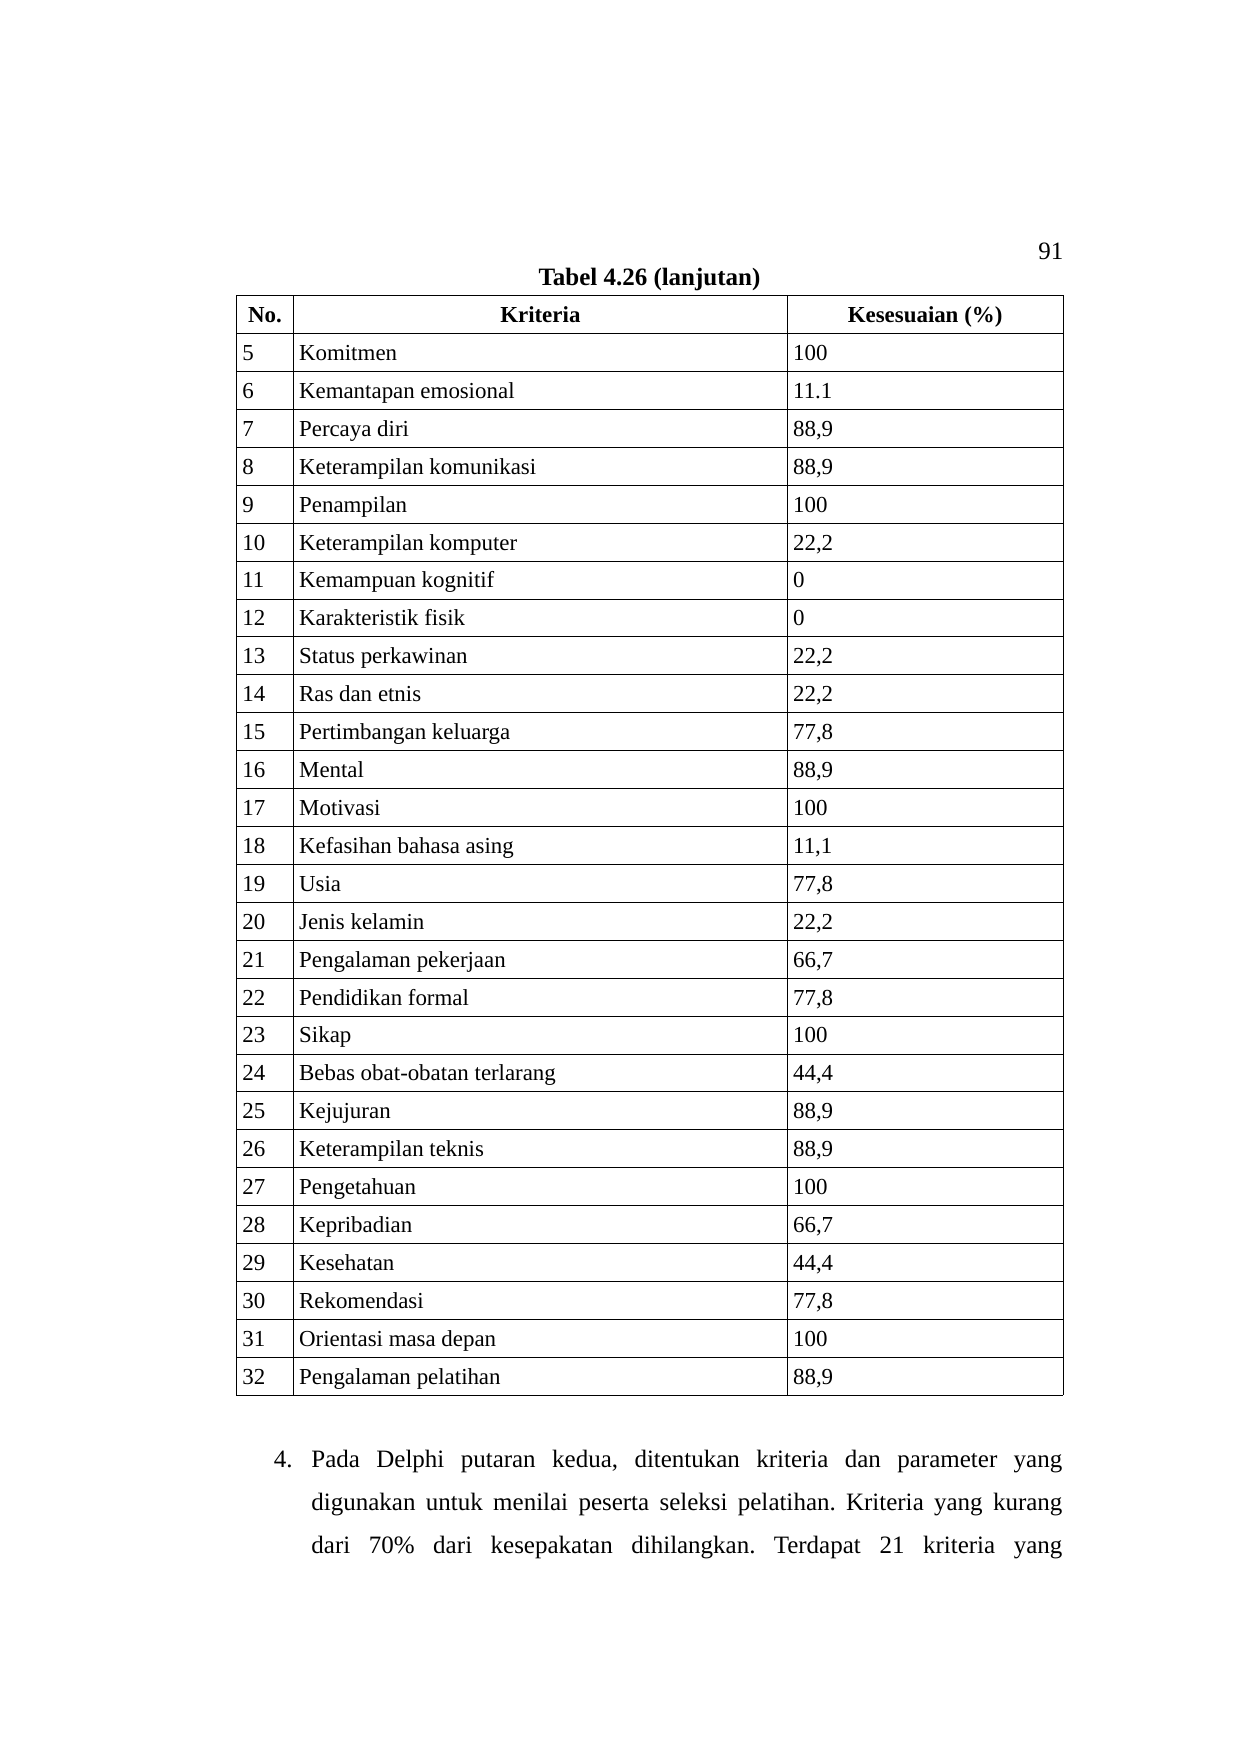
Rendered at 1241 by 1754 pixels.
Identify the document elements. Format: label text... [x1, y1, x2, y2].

table_cell Komitmen [294, 334, 787, 371]
table_cell 88,9 [788, 1130, 1063, 1167]
table_cell 23 [237, 1017, 293, 1053]
table_cell 15 [237, 713, 293, 750]
table_cell 27 [237, 1168, 293, 1205]
table_cell 31 [237, 1320, 293, 1357]
table_cell 66,7 [788, 1206, 1063, 1243]
table_cell Bebas obat-obatan terlarang [294, 1055, 787, 1091]
table_cell Keterampilan komunikasi [294, 448, 787, 485]
table_cell 30 [237, 1282, 293, 1319]
table_cell Keterampilan komputer [294, 524, 787, 561]
table_cell Status perkawinan [294, 637, 787, 674]
table_cell Ras dan etnis [294, 675, 787, 712]
table_cell 17 [237, 789, 293, 826]
table_cell 44,4 [788, 1244, 1063, 1281]
table_cell 22,2 [788, 637, 1063, 674]
table_cell 88,9 [788, 448, 1063, 485]
table_cell Mental [294, 751, 787, 788]
table_cell Kejujuran [294, 1092, 787, 1129]
table_cell 14 [237, 675, 293, 712]
table_cell 77,8 [788, 979, 1063, 1016]
table_cell 5 [237, 334, 293, 371]
table_cell Rekomendasi [294, 1282, 787, 1319]
table_cell 100 [788, 334, 1063, 371]
table_cell Penampilan [294, 486, 787, 523]
table_cell 25 [237, 1092, 293, 1129]
table_cell 0 [788, 562, 1063, 598]
table_cell 88,9 [788, 410, 1063, 447]
table_cell 7 [237, 410, 293, 447]
table_cell 100 [788, 789, 1063, 826]
table_cell 12 [237, 600, 293, 636]
table_cell 11.1 [788, 372, 1063, 409]
table_cell Kepribadian [294, 1206, 787, 1243]
table_cell 6 [237, 372, 293, 409]
table_cell 66,7 [788, 941, 1063, 978]
table_cell 18 [237, 827, 293, 864]
table_header Kesesuaian (%) [788, 296, 1063, 333]
table_cell 100 [788, 1320, 1063, 1357]
table_cell 22,2 [788, 524, 1063, 561]
table_cell 88,9 [788, 751, 1063, 788]
table_cell Jenis kelamin [294, 903, 787, 940]
table_header Kriteria [294, 296, 787, 333]
table_cell 77,8 [788, 1282, 1063, 1319]
table_cell Orientasi masa depan [294, 1320, 787, 1357]
table_header No. [237, 296, 293, 333]
table_cell 16 [237, 751, 293, 788]
table_cell Kefasihan bahasa asing [294, 827, 787, 864]
table_cell Kesehatan [294, 1244, 787, 1281]
table_cell Percaya diri [294, 410, 787, 447]
table_cell 22,2 [788, 675, 1063, 712]
table_cell Usia [294, 865, 787, 902]
table_cell 19 [237, 865, 293, 902]
table_cell Pengetahuan [294, 1168, 787, 1205]
table_cell 11 [237, 562, 293, 598]
list Pada Delphi putaran kedua, ditentukan kriteria dan parameter yang digunakan untuk menilai peserta seleksi pelatihan. Kriteria yang kurang dari 70% dari kesepakatan dihilangkan. Terdapat 21 kriteria yang [274, 1444, 1063, 1559]
table_cell 22,2 [788, 903, 1063, 940]
table_cell Pendidikan formal [294, 979, 787, 1016]
table_cell 88,9 [788, 1358, 1063, 1395]
table_cell 0 [788, 600, 1063, 636]
table_cell 100 [788, 1017, 1063, 1053]
table_cell 32 [237, 1358, 293, 1395]
table_cell Keterampilan teknis [294, 1130, 787, 1167]
table_cell 8 [237, 448, 293, 485]
table_cell 77,8 [788, 865, 1063, 902]
table_cell Pertimbangan keluarga [294, 713, 787, 750]
table_cell 29 [237, 1244, 293, 1281]
table_cell 28 [237, 1206, 293, 1243]
table_cell Sikap [294, 1017, 787, 1053]
table_cell 9 [237, 486, 293, 523]
table_cell Pengalaman pekerjaan [294, 941, 787, 978]
table_cell Kemantapan emosional [294, 372, 787, 409]
table_cell 44,4 [788, 1055, 1063, 1091]
table_cell 11,1 [788, 827, 1063, 864]
table_cell Kemampuan kognitif [294, 562, 787, 598]
table_cell Motivasi [294, 789, 787, 826]
table_cell 26 [237, 1130, 293, 1167]
table_cell 100 [788, 1168, 1063, 1205]
table_cell 24 [237, 1055, 293, 1091]
table_cell 88,9 [788, 1092, 1063, 1129]
table_cell 10 [237, 524, 293, 561]
table_cell Karakteristik fisik [294, 600, 787, 636]
table_cell 77,8 [788, 713, 1063, 750]
table_cell 20 [237, 903, 293, 940]
table_cell 22 [237, 979, 293, 1016]
table_cell 13 [237, 637, 293, 674]
text Tabel 4.26 (lanjutan) [232, 262, 1067, 291]
table_cell 21 [237, 941, 293, 978]
table_cell 100 [788, 486, 1063, 523]
table_cell Pengalaman pelatihan [294, 1358, 787, 1395]
